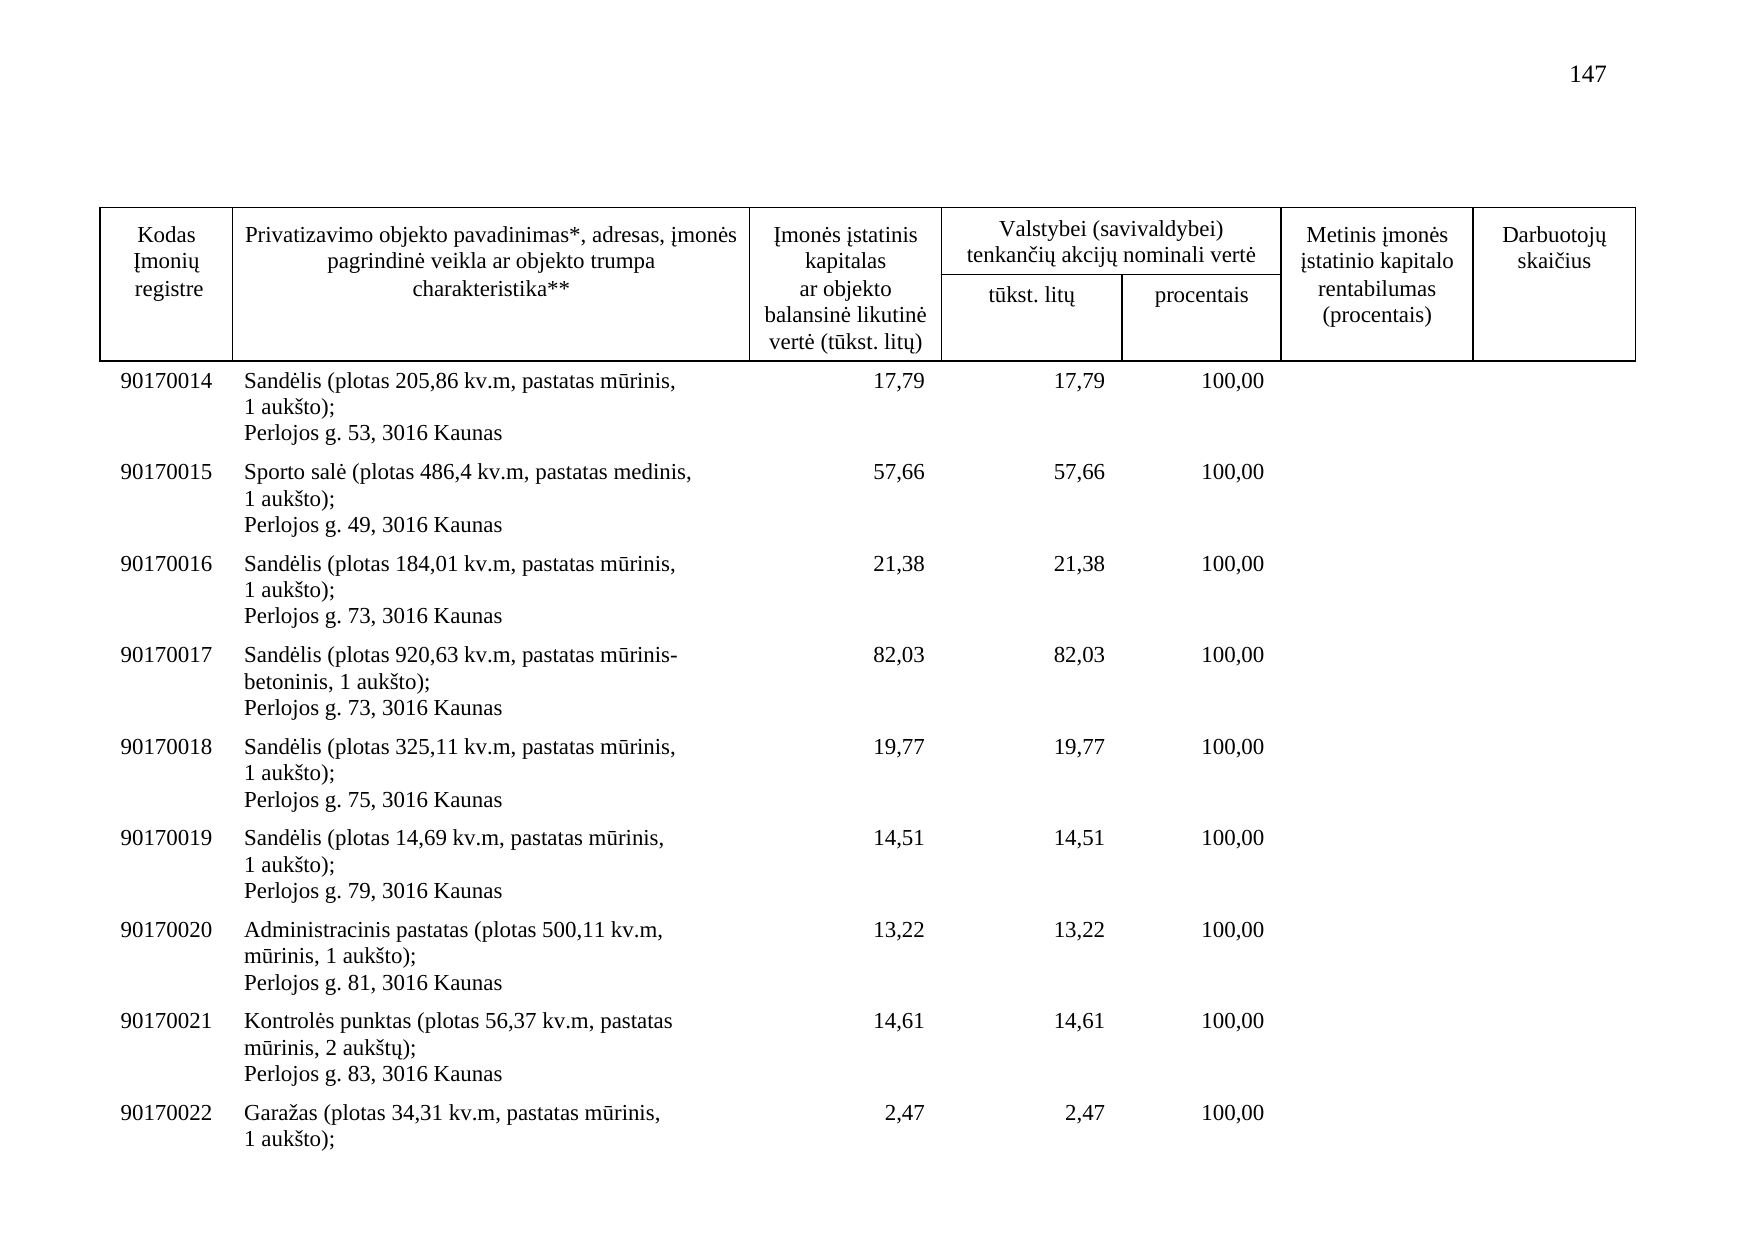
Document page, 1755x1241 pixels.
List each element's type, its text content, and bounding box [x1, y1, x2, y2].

table_cell [1281, 452, 1473, 543]
table_cell [1281, 362, 1473, 452]
table_header Įmonės įstatinis kapitalas [750, 208, 941, 273]
table_header Kodas Įmonių [101, 208, 232, 273]
table_cell 90170020 [100, 910, 233, 1001]
table_cell charakteristika** [233, 274, 749, 360]
table_cell registre [101, 274, 232, 360]
table_cell 100,00 [1122, 544, 1281, 635]
table_cell 13,22 [941, 910, 1122, 1001]
table_cell Administracinis pastatas (plotas 500,11 kv.m, mūrinis, 1 aukšto); Perlojos g. 81, 3016 Kaunas [233, 910, 749, 1001]
table_cell [1473, 362, 1636, 452]
table_cell [1281, 818, 1473, 910]
table_cell 14,61 [750, 1001, 941, 1093]
table_cell Sandėlis (plotas 920,63 kv.m, pastatas mūrinis-betoninis, 1 aukšto); Perlojos g. 73, 3016 Kaunas [233, 635, 749, 727]
table_cell 13,22 [750, 910, 941, 1001]
table_header Privatizavimo objekto pavadinimas*, adresas, įmonės pagrindinė veikla ar objekto trumpa [233, 208, 749, 273]
table_cell Sporto salė (plotas 486,4 kv.m, pastatas medinis, 1 aukšto); Perlojos g. 49, 3016 Kaunas [233, 452, 749, 543]
table_cell 19,77 [750, 727, 941, 818]
table_cell 90170019 [100, 818, 233, 910]
table_cell 19,77 [941, 727, 1122, 818]
table_cell [1281, 544, 1473, 635]
table_cell 21,38 [750, 544, 941, 635]
table_cell 100,00 [1122, 910, 1281, 1001]
table_cell Sandėlis (plotas 205,86 kv.m, pastatas mūrinis, 1 aukšto); Perlojos g. 53, 3016 Kaunas [233, 362, 749, 452]
table_cell [1281, 1001, 1473, 1093]
table_cell 2,47 [750, 1093, 941, 1152]
table_cell [1473, 1001, 1636, 1093]
table_cell 90170022 [100, 1093, 233, 1152]
table_cell 100,00 [1122, 727, 1281, 818]
table_cell 90170018 [100, 727, 233, 818]
table_cell procentais [1123, 275, 1280, 360]
table_cell rentabilumas (procentais) [1282, 274, 1472, 360]
table_cell 17,79 [941, 362, 1122, 452]
table_cell [1281, 910, 1473, 1001]
table_cell 90170021 [100, 1001, 233, 1093]
table_cell [1473, 727, 1636, 818]
table_cell Sandėlis (plotas 184,01 kv.m, pastatas mūrinis, 1 aukšto); Perlojos g. 73, 3016 Kaunas [233, 544, 749, 635]
table_cell 2,47 [941, 1093, 1122, 1152]
table_cell [1281, 1093, 1473, 1152]
table_cell [1281, 635, 1473, 727]
table_cell 14,51 [750, 818, 941, 910]
table_cell 14,61 [941, 1001, 1122, 1093]
table_cell 14,51 [941, 818, 1122, 910]
table_cell 57,66 [941, 452, 1122, 543]
table_cell 21,38 [941, 544, 1122, 635]
table_header Valstybei (savivaldybei) tenkančių akcijų nominali vertė [942, 208, 1280, 273]
table_cell 90170017 [100, 635, 233, 727]
table_cell 100,00 [1122, 1093, 1281, 1152]
table_cell [1474, 274, 1635, 360]
table_cell Sandėlis (plotas 14,69 kv.m, pastatas mūrinis, 1 aukšto); Perlojos g. 79, 3016 Kaunas [233, 818, 749, 910]
table_cell 90170014 [100, 362, 233, 452]
table_cell [1473, 910, 1636, 1001]
table_cell 100,00 [1122, 452, 1281, 543]
table_cell Sandėlis (plotas 325,11 kv.m, pastatas mūrinis, 1 aukšto); Perlojos g. 75, 3016 Kaunas [233, 727, 749, 818]
table_cell 17,79 [750, 362, 941, 452]
table_cell 100,00 [1122, 635, 1281, 727]
table_cell 90170015 [100, 452, 233, 543]
table_cell 90170016 [100, 544, 233, 635]
table_cell tūkst. litų [942, 275, 1121, 360]
table_cell Kontrolės punktas (plotas 56,37 kv.m, pastatas mūrinis, 2 aukštų); Perlojos g. 83, 3016 Kaunas [233, 1001, 749, 1093]
table_cell [1473, 635, 1636, 727]
table_cell [1473, 818, 1636, 910]
table_cell 100,00 [1122, 362, 1281, 452]
table_cell Garažas (plotas 34,31 kv.m, pastatas mūrinis, 1 aukšto); [233, 1093, 749, 1152]
table_cell 100,00 [1122, 1001, 1281, 1093]
table_cell ar objekto balansinė likutinė vertė (tūkst. litų) [750, 274, 941, 360]
table_cell [1281, 727, 1473, 818]
table_cell [1473, 544, 1636, 635]
table_header Darbuotojų skaičius [1474, 208, 1635, 273]
table_cell [1473, 452, 1636, 543]
table_header Metinis įmonės įstatinio kapitalo [1282, 208, 1472, 273]
table_cell 82,03 [750, 635, 941, 727]
table_cell [1473, 1093, 1636, 1152]
table_cell 57,66 [750, 452, 941, 543]
table_cell 82,03 [941, 635, 1122, 727]
table_cell 100,00 [1122, 818, 1281, 910]
